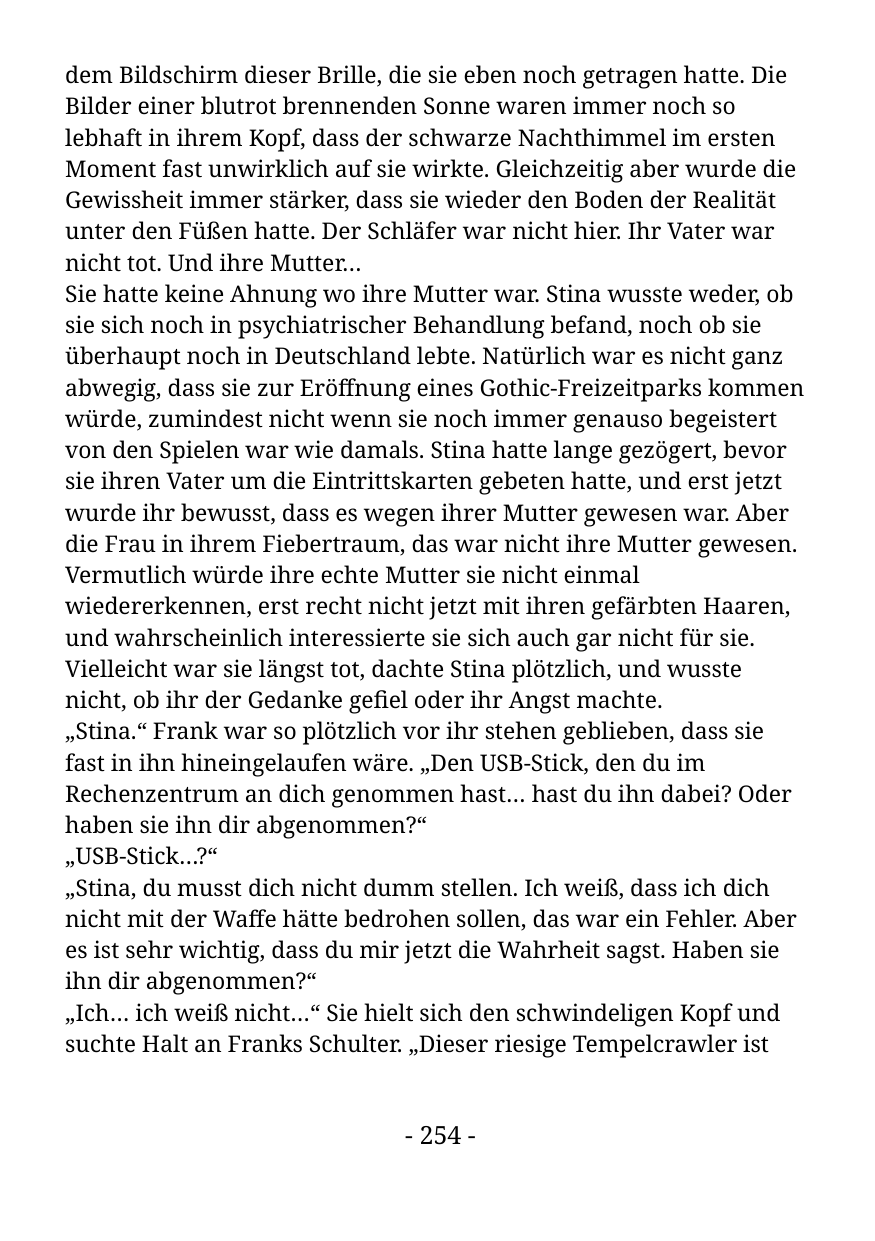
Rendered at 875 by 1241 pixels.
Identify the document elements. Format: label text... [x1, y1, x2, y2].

text dem Bildschirm dieser Brille, die sie eben noch getragen hatte. Die Bilder einer blutrot brennenden Sonne waren immer noch so lebhaft in ihrem Kopf, dass der schwarze Nachthimmel im ersten Moment fast unwirklich auf sie wirkte. Gleichzeitig aber wurde die Gewissheit immer stärker, dass sie wieder den Boden der Realität unter den Füßen hatte. Der Schläfer war nicht hier. Ihr Vater war nicht tot. Und ihre Mutter… Sie hatte keine Ahnung wo ihre Mutter war. Stina wusste weder, ob sie sich noch in psychiatrischer Behandlung befand, noch ob sie überhaupt noch in Deutschland lebte. Natürlich war es nicht ganz abwegig, dass sie zur Eröffnung eines Gothic-Freizeitparks kommen würde, zumindest nicht wenn sie noch immer genauso begeistert von den Spielen war wie damals. Stina hatte lange gezögert, bevor sie ihren Vater um die Eintrittskarten gebeten hatte, und erst jetzt wurde ihr bewusst, dass es wegen ihrer Mutter gewesen war. Aber die Frau in ihrem Fiebertraum, das war nicht ihre Mutter gewesen. Vermutlich würde ihre echte Mutter sie nicht einmal wiedererkennen, erst recht nicht jetzt mit ihren gefärbten Haaren, und wahrscheinlich interessierte sie sich auch gar nicht für sie. Vielleicht war sie längst tot, dachte Stina plötzlich, und wusste nicht, ob ihr der Gedanke gefiel oder ihr Angst machte. „Stina.“ Frank war so plötzlich vor ihr stehen geblieben, dass sie fast in ihn hineingelaufen wäre. „Den USB-Stick, den du im Rechenzentrum an dich genommen hast… hast du ihn dabei? Oder haben sie ihn dir abgenommen?“ „USB-Stick…?“ „Stina, du musst dich nicht dumm stellen. Ich weiß, dass ich dich nicht mit der Waffe hätte bedrohen sollen, das war ein Fehler. Aber es ist sehr wichtig, dass du mir jetzt die Wahrheit sagst. Haben sie ihn dir abgenommen?“ „Ich… ich weiß nicht…“ Sie hielt sich den schwindeligen Kopf und suchte Halt an Franks Schulter. „Dieser riesige Tempelcrawler ist [65, 59, 809, 1059]
